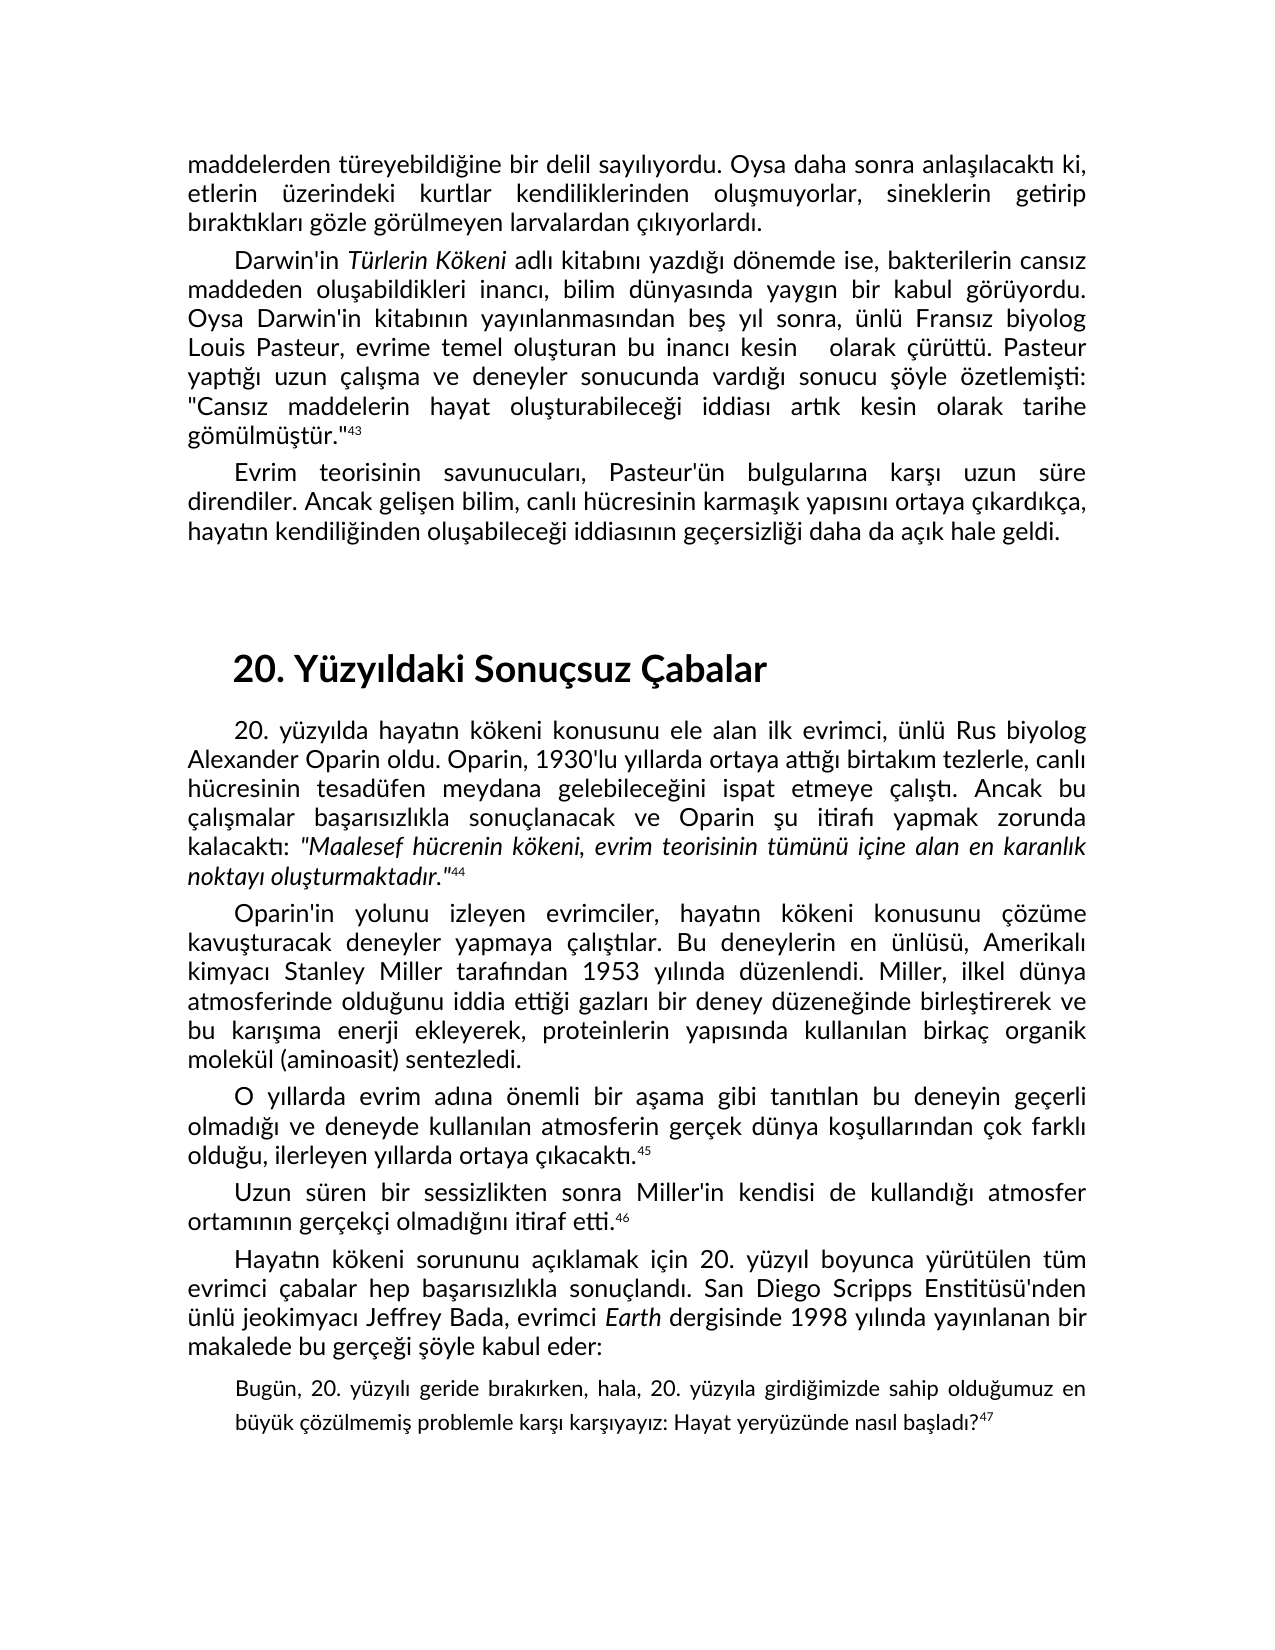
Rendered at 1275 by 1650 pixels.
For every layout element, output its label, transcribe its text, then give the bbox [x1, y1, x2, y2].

text 20. yüzyılda hayatın kökeni konusunu ele alan ilk evrimci, ünlü Rus biyolog Alexander Oparin oldu. Oparin, 1930'lu yıllarda ortaya attığı birtakım tezlerle, canlı hücresinin tesadüfen meydana gelebileceğini ispat etmeye çalıştı. Ancak bu çalışmalar başarısızlıkla sonuçlanacak ve Oparin şu itirafı yapmak zorunda kalacaktı: "Maalesef hücrenin kökeni, evrim teorisinin tümünü içine alan en karanlık noktayı oluşturmaktadır."44 [187, 716, 1087, 891]
text Evrim teorisinin savunucuları, Pasteur'ün bulgularına karşı uzun süre direndiler. Ancak gelişen bilim, canlı hücresinin karmaşık yapısını ortaya çıkardıkça, hayatın kendiliğinden oluşabileceği iddiasının geçersizliği daha da açık hale geldi. [187, 458, 1087, 546]
text Darwin'in Türlerin Kökeni adlı kitabını yazdığı dönemde ise, bakterilerin cansız maddeden oluşabildikleri inancı, bilim dünyasında yaygın bir kabul görüyordu. Oysa Darwin'in kitabının yayınlanmasından beş yıl sonra, ünlü Fransız biyolog Louis Pasteur, evrime temel oluşturan bu inancı kesin olarak çürüttü. Pasteur yaptığı uzun çalışma ve deneyler sonucunda vardığı sonucu şöyle özetlemişti: "Cansız maddelerin hayat oluşturabileceği iddiası artık kesin olarak tarihe gömülmüştür."43 [187, 246, 1087, 450]
subtitle 20. Yüzyıldaki Sonuçsuz Çabalar [232, 646, 1087, 691]
text Uzun süren bir sessizlikten sonra Miller'in kendisi de kullandığı atmosfer ortamının gerçekçi olmadığını itiraf etti.46 [187, 1178, 1087, 1237]
text Oparin'in yolunu izleyen evrimciler, hayatın kökeni konusunu çözüme kavuşturacak deneyler yapmaya çalıştılar. Bu deneylerin en ünlüsü, Amerikalı kimyacı Stanley Miller tarafından 1953 yılında düzenlendi. Miller, ilkel dünya atmosferinde olduğunu iddia ettiği gazları bir deney düzeneğinde birleştirerek ve bu karışıma enerji ekleyerek, proteinlerin yapısında kullanılan birkaç organik molekül (aminoasit) sentezledi. [187, 899, 1087, 1074]
text maddelerden türeyebildiğine bir delil sayılıyordu. Oysa daha sonra anlaşılacaktı ki, etlerin üzerindeki kurtlar kendiliklerinden oluşmuyorlar, sineklerin getirip bıraktıkları gözle görülmeyen larvalardan çıkıyorlardı. [187, 150, 1087, 237]
text Hayatın kökeni sorununu açıklamak için 20. yüzyıl boyunca yürütülen tüm evrimci çabalar hep başarısızlıkla sonuçlandı. San Diego Scripps Enstitüsü'nden ünlü jeokimyacı Jeffrey Bada, evrimci Earth dergisinde 1998 yılında yayınlanan bir makalede bu gerçeği şöyle kabul eder: [187, 1245, 1087, 1362]
text Bugün, 20. yüzyılı geride bırakırken, hala, 20. yüzyıla girdiğimizde sahip olduğumuz en büyük çözülmemiş problemle karşı karşıyayız: Hayat yeryüzünde nasıl başladı?47 [235, 1370, 1087, 1437]
text O yıllarda evrim adına önemli bir aşama gibi tanıtılan bu deneyin geçerli olmadığı ve deneyde kullanılan atmosferin gerçek dünya koşullarından çok farklı olduğu, ilerleyen yıllarda ortaya çıkacaktı.45 [187, 1082, 1087, 1170]
